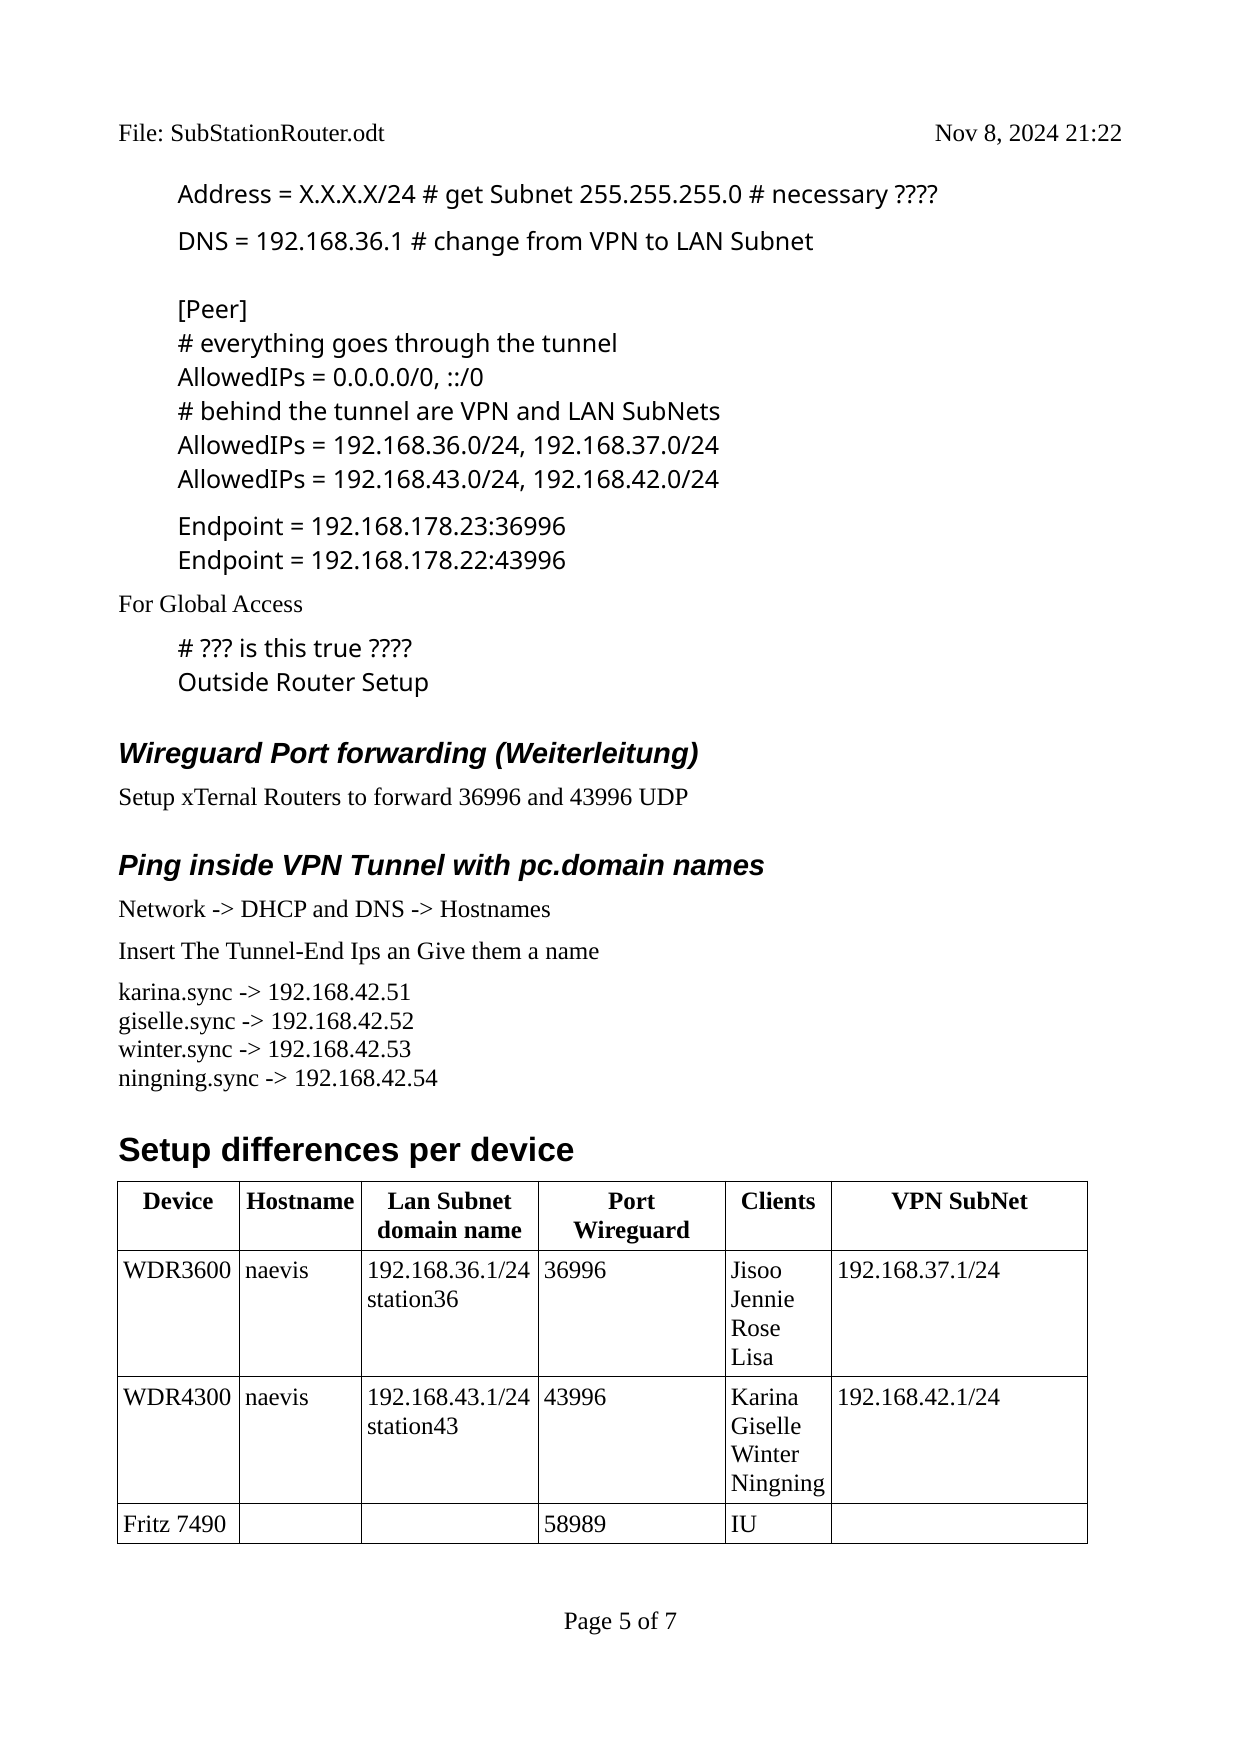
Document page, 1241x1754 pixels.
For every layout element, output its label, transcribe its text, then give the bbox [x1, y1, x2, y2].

table_cell Jisoo Jennie Rose Lisa [726, 1251, 831, 1376]
table_cell WDR3600 [118, 1251, 239, 1376]
table_cell [240, 1504, 361, 1543]
text Network -> DHCP and DNS -> Hostnames [118, 894, 1122, 923]
table_cell IU [726, 1504, 831, 1543]
table_cell Fritz 7490 [118, 1504, 239, 1543]
table_cell 43996 [539, 1377, 725, 1503]
text For Global Access [118, 589, 1122, 618]
text karina.sync -> 192.168.42.51 giselle.sync -> 192.168.42.52 winter.sync -> 192.168.42.53 ningning.sync -> 192.168.42.54 [118, 977, 1122, 1092]
table_header VPN SubNet [832, 1182, 1087, 1250]
table_header Clients [726, 1182, 831, 1250]
table_cell WDR4300 [118, 1377, 239, 1503]
subtitle Wireguard Port forwarding (Weiterleitung) [118, 736, 1122, 770]
text Address = X.X.X.X/24 # get Subnet 255.255.255.0 # necessary ???? [177, 177, 1122, 211]
table_cell 192.168.42.1/24 [832, 1377, 1087, 1503]
subtitle Ping inside VPN Tunnel with pc.domain names [118, 848, 1122, 882]
text Setup xTernal Routers to forward 36996 and 43996 UDP [118, 782, 1122, 811]
table_header Device [118, 1182, 239, 1250]
table_cell 58989 [539, 1504, 725, 1543]
table_cell 192.168.43.1/24 station43 [362, 1377, 538, 1503]
table_cell [362, 1504, 538, 1543]
table_cell Karina Giselle Winter Ningning [726, 1377, 831, 1503]
table_cell 192.168.36.1/24 station36 [362, 1251, 538, 1376]
subtitle Setup differences per device [118, 1129, 1122, 1168]
text # ??? is this true ???? Outside Router Setup [177, 631, 1122, 699]
table_cell [832, 1504, 1087, 1543]
table_cell naevis [240, 1377, 361, 1503]
table_cell 192.168.37.1/24 [832, 1251, 1087, 1376]
table_header Hostname [240, 1182, 361, 1250]
text Endpoint = 192.168.178.23:36996 Endpoint = 192.168.178.22:43996 [177, 509, 1122, 577]
table_header Lan Subnet domain name [362, 1182, 538, 1250]
table_cell 36996 [539, 1251, 725, 1376]
text Insert The Tunnel-End Ips an Give them a name [118, 936, 1122, 964]
table_cell naevis [240, 1251, 361, 1376]
text DNS = 192.168.36.1 # change from VPN to LAN Subnet [Peer] # everything goes through the tunnel AllowedIPs = 0.0.0.0/0, ::/0 # behind the tunnel are VPN and LAN SubNets AllowedIPs = 192.168.36.0/24, 192.168.37.0/24 AllowedIPs = 192.168.43.0/24, 192.168.42.0/24 [177, 224, 1122, 496]
table_header Port Wireguard [539, 1182, 725, 1250]
